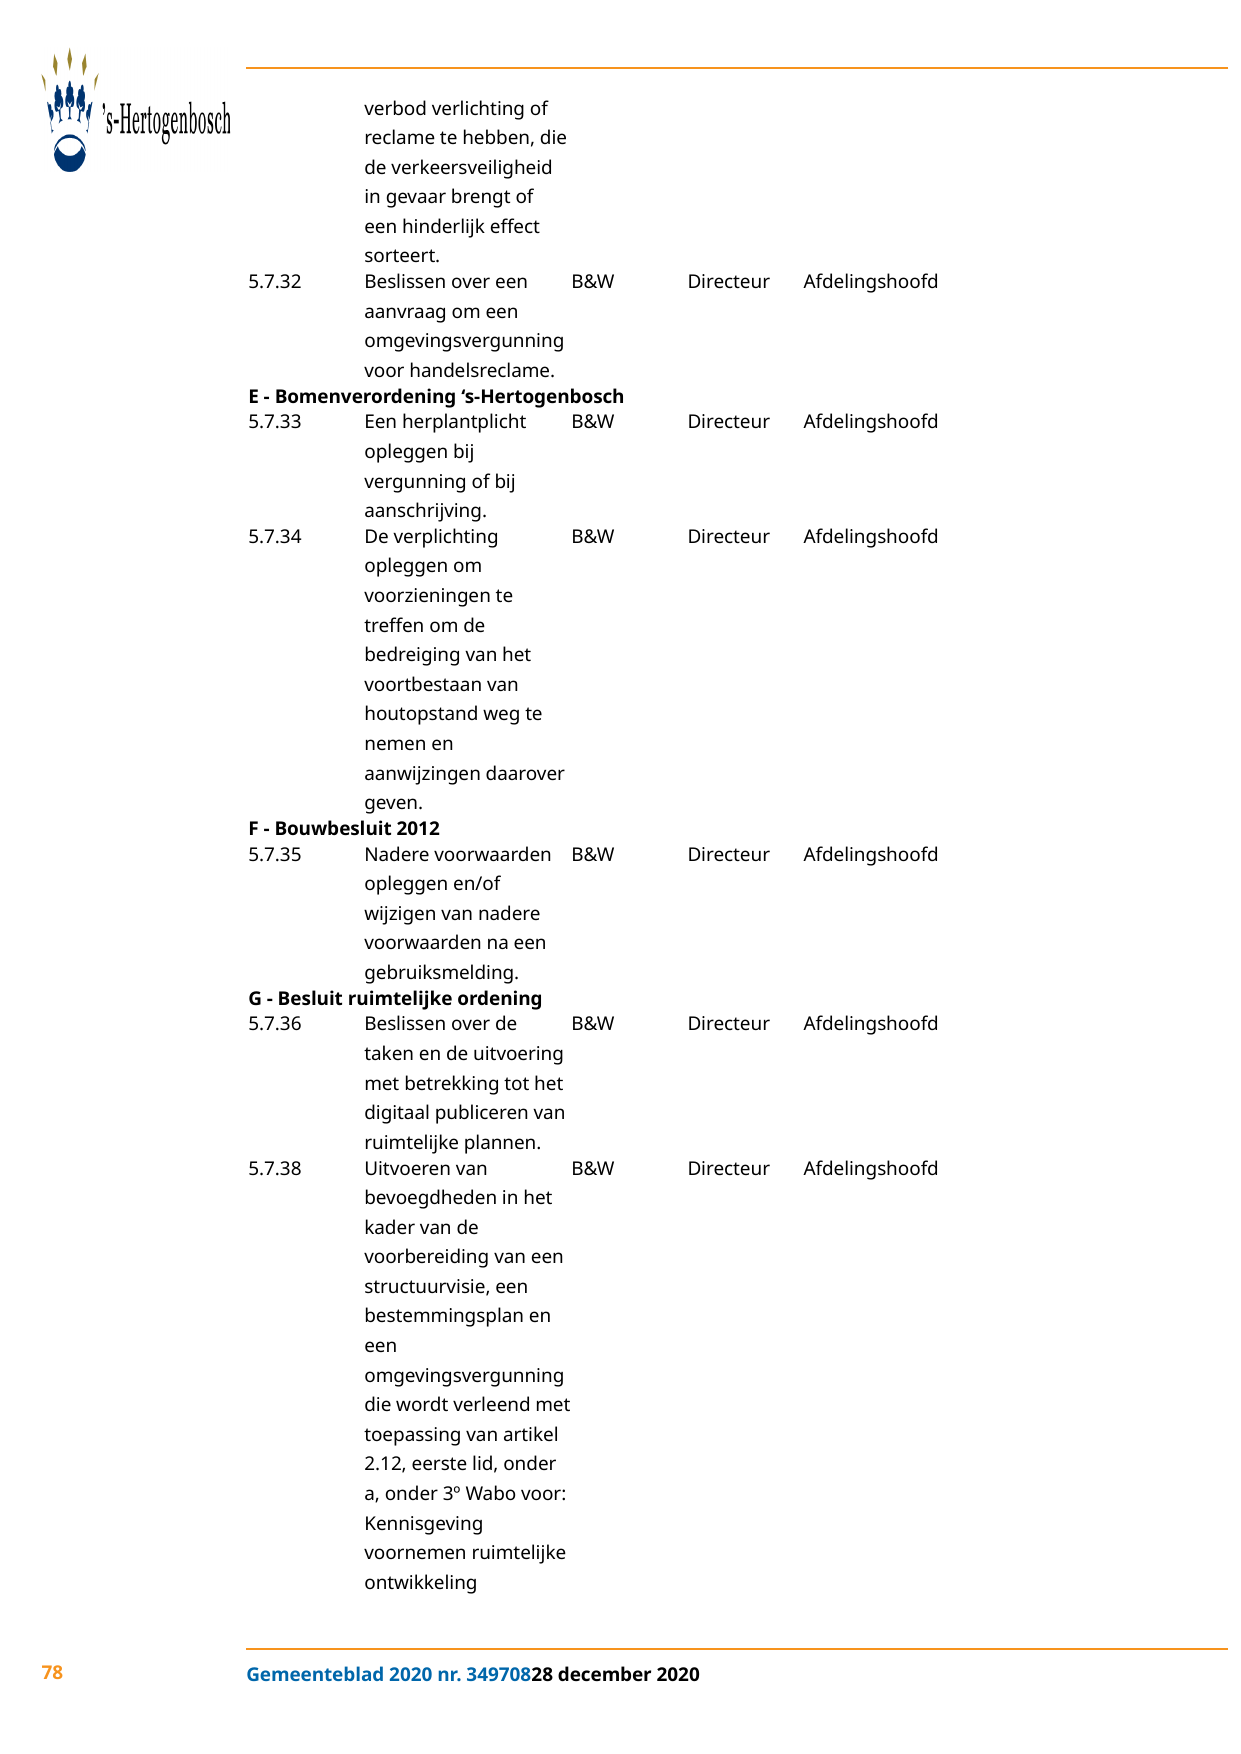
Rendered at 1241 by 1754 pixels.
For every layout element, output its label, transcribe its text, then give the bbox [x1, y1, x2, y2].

table_cell [1035, 409, 1152, 523]
table_cell B&W [571, 409, 687, 523]
table_cell B&W [571, 841, 687, 985]
table_cell Directeur [687, 841, 803, 985]
table_cell Afdelingshoofd [803, 841, 1035, 985]
table_cell verbod verlichting of reclame te hebben, die de verkeersveiligheid in gevaar brengt of een hinderlijk effect sorteert. [364, 95, 571, 268]
table_cell 5.7.33 [248, 409, 364, 523]
table_cell Directeur [687, 523, 803, 815]
table_cell F - Bouwbesluit 2012 [248, 815, 1152, 841]
table_cell [1035, 1011, 1152, 1155]
table_cell [687, 95, 803, 268]
table_cell De verplichting opleggen om voorzieningen te treffen om de bedreiging van het voortbestaan van houtopstand weg te nemen en aanwijzingen daarover geven. [364, 523, 571, 815]
table_cell Afdelingshoofd [803, 1011, 1035, 1155]
table_cell Een herplantplicht opleggen bij vergunning of bij aanschrijving. [364, 409, 571, 523]
table_cell G - Besluit ruimtelijke ordening [248, 985, 1152, 1011]
table_cell [571, 95, 687, 268]
table_cell E - Bomenverordening ‘s-Hertogenbosch [248, 383, 1152, 409]
table_cell Beslissen over een aanvraag om een omgevingsvergunning voor handelsreclame. [364, 269, 571, 383]
table_cell [248, 95, 364, 268]
table_cell B&W [571, 523, 687, 815]
table_cell Uitvoeren van bevoegdheden in het kader van de voorbereiding van een structuurvisie, een bestemmingsplan en een omgevingsvergunning die wordt verleend met toepassing van artikel 2.12, eerste lid, onder a, onder 3º Wabo voor: Kennisgeving voornemen ruimtelijke ontwikkeling [364, 1155, 571, 1594]
table_cell Afdelingshoofd [803, 269, 1035, 383]
table_cell 5.7.32 [248, 269, 364, 383]
table_cell B&W [571, 1155, 687, 1594]
table_cell Directeur [687, 1011, 803, 1155]
table_cell 5.7.36 [248, 1011, 364, 1155]
table_cell [1035, 95, 1152, 268]
table_cell Directeur [687, 409, 803, 523]
table_cell [1035, 523, 1152, 815]
picture [41, 47, 231, 172]
table_cell [1035, 269, 1152, 383]
table_cell Directeur [687, 269, 803, 383]
table_cell Afdelingshoofd [803, 523, 1035, 815]
table_cell Nadere voorwaarden opleggen en/of wijzigen van nadere voorwaarden na een gebruiksmelding. [364, 841, 571, 985]
table_cell 5.7.35 [248, 841, 364, 985]
table_cell B&W [571, 1011, 687, 1155]
table_cell Directeur [687, 1155, 803, 1594]
table_cell Beslissen over de taken en de uitvoering met betrekking tot het digitaal publiceren van ruimtelijke plannen. [364, 1011, 571, 1155]
table_cell 5.7.34 [248, 523, 364, 815]
table_cell [803, 95, 1035, 268]
table_cell B&W [571, 269, 687, 383]
table_cell Afdelingshoofd [803, 1155, 1035, 1594]
table_cell [1035, 1155, 1152, 1594]
table_cell 5.7.38 [248, 1155, 364, 1594]
table_cell Afdelingshoofd [803, 409, 1035, 523]
table_cell [1035, 841, 1152, 985]
